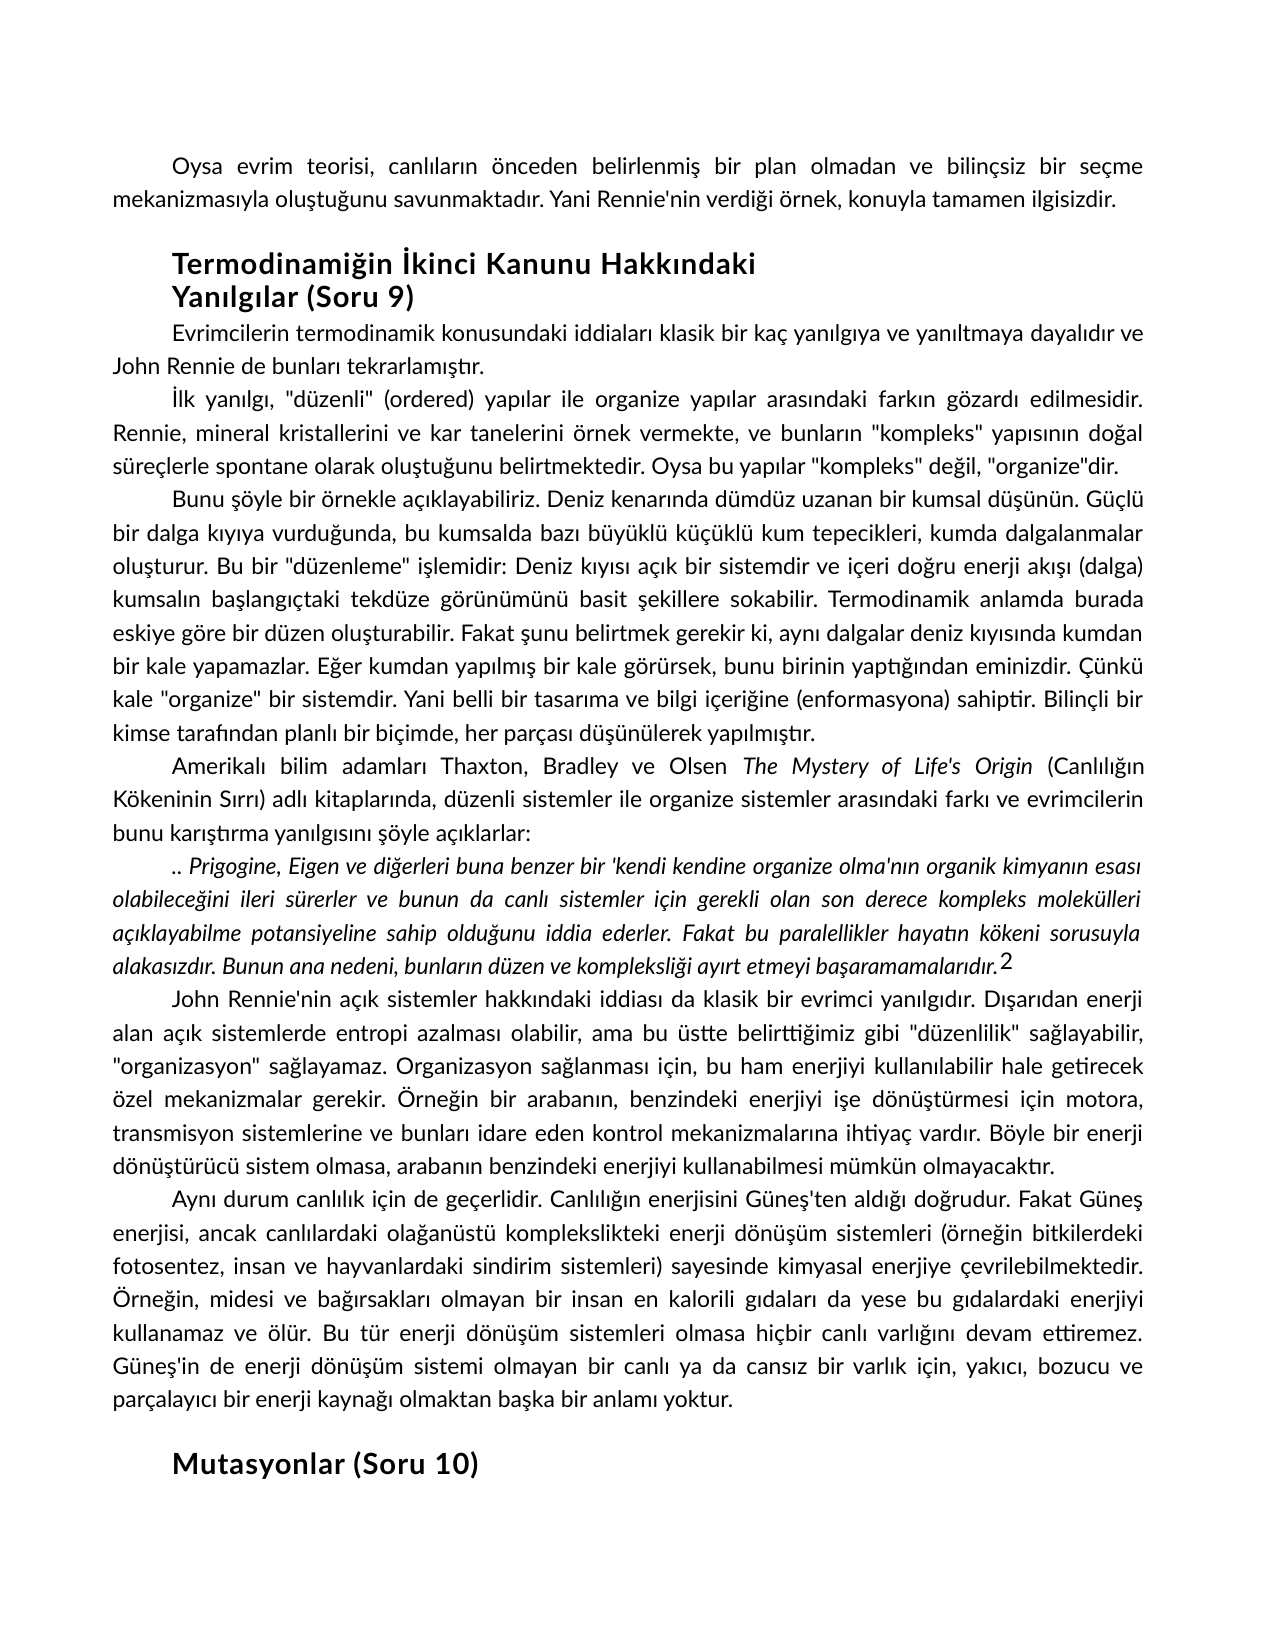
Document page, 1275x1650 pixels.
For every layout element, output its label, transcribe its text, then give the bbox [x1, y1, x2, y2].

text Termodinamiğin İkinci Kanunu Hakkındaki [112, 248, 1145, 281]
text Evrimcilerin termodinamik konusundaki iddiaları klasik bir kaç yanılgıya ve yanıltmaya dayalıdır ve John Rennie de bunları tekrarlamıştır. [112, 314, 1145, 381]
text Bunu şöyle bir örnekle açıklayabiliriz. Deniz kenarında dümdüz uzanan bir kumsal düşünün. Güçlü bir dalga kıyıya vurduğunda, bu kumsalda bazı büyüklü küçüklü kum tepecikleri, kumda dalgalanmalar oluşturur. Bu bir "düzenleme" işlemidir: Deniz kıyısı açık bir sistemdir ve içeri doğru enerji akışı (dalga) kumsalın başlangıçtaki tekdüze görünümünü basit şekillere sokabilir. Termodinamik anlamda burada eskiye göre bir düzen oluşturabilir. Fakat şunu belirtmek gerekir ki, aynı dalgalar deniz kıyısında kumdan bir kale yapamazlar. Eğer kumdan yapılmış bir kale görürsek, bunu birinin yaptığından eminizdir. Çünkü kale "organize" bir sistemdir. Yani belli bir tasarıma ve bilgi içeriğine (enformasyona) sahiptir. Bilinçli bir kimse tarafından planlı bir biçimde, her parçası düşünülerek yapılmıştır. [112, 481, 1145, 748]
text Aynı durum canlılık için de geçerlidir. Canlılığın enerjisini Güneş'ten aldığı doğrudur. Fakat Güneş enerjisi, ancak canlılardaki olağanüstü komplekslikteki enerji dönüşüm sistemleri (örneğin bitkilerdeki fotosentez, insan ve hayvanlardaki sindirim sistemleri) sayesinde kimyasal enerjiye çevrilebilmektedir. Örneğin, midesi ve bağırsakları olmayan bir insan en kalorili gıdaları da yese bu gıdalardaki enerjiyi kullanamaz ve ölür. Bu tür enerji dönüşüm sistemleri olmasa hiçbir canlı varlığını devam ettiremez. Güneş'in de enerji dönüşüm sistemi olmayan bir canlı ya da cansız bir varlık için, yakıcı, bozucu ve parçalayıcı bir enerji kaynağı olmaktan başka bir anlamı yoktur. [112, 1181, 1145, 1414]
text Yanılgılar (Soru 9) [112, 281, 1145, 314]
text Mutasyonlar (Soru 10) [112, 1448, 1145, 1481]
text Amerikalı bilim adamları Thaxton, Bradley ve Olsen The Mystery of Life's Origin (Canlılığın Kökeninin Sırrı) adlı kitaplarında, düzenli sistemler ile organize sistemler arasındaki farkı ve evrimcilerin bunu karıştırma yanılgısını şöyle açıklarlar: [112, 748, 1145, 848]
text John Rennie'nin açık sistemler hakkındaki iddiası da klasik bir evrimci yanılgıdır. Dışarıdan enerji alan açık sistemlerde entropi azalması olabilir, ama bu üstte belirttiğimiz gibi "düzenlilik" sağlayabilir, "organizasyon" sağlayamaz. Organizasyon sağlanması için, bu ham enerjiyi kullanılabilir hale getirecek özel mekanizmalar gerekir. Örneğin bir arabanın, benzindeki enerjiyi işe dönüştürmesi için motora, transmisyon sistemlerine ve bunları idare eden kontrol mekanizmalarına ihtiyaç vardır. Böyle bir enerji dönüştürücü sistem olmasa, arabanın benzindeki enerjiyi kullanabilmesi mümkün olmayacaktır. [112, 981, 1145, 1181]
text .. Prigogine, Eigen ve diğerleri buna benzer bir 'kendi kendine organize olma'nın organik kimyanın esası olabileceğini ileri sürerler ve bunun da canlı sistemler için gerekli olan son derece kompleks molekülleri açıklayabilme potansiyeline sahip olduğunu iddia ederler. Fakat bu paralellikler hayatın kökeni sorusuyla alakasızdır. Bunun ana nedeni, bunların düzen ve kompleksliği ayırt etmeyi başaramamalarıdır.2 [112, 848, 1145, 981]
text İlk yanılgı, "düzenli" (ordered) yapılar ile organize yapılar arasındaki farkın gözardı edilmesidir. Rennie, mineral kristallerini ve kar tanelerini örnek vermekte, ve bunların "kompleks" yapısının doğal süreçlerle spontane olarak oluştuğunu belirtmektedir. Oysa bu yapılar "kompleks" değil, "organize"dir. [112, 381, 1145, 481]
text Oysa evrim teorisi, canlıların önceden belirlenmiş bir plan olmadan ve bilinçsiz bir seçme mekanizmasıyla oluştuğunu savunmaktadır. Yani Rennie'nin verdiği örnek, konuyla tamamen ilgisizdir. [112, 148, 1145, 214]
